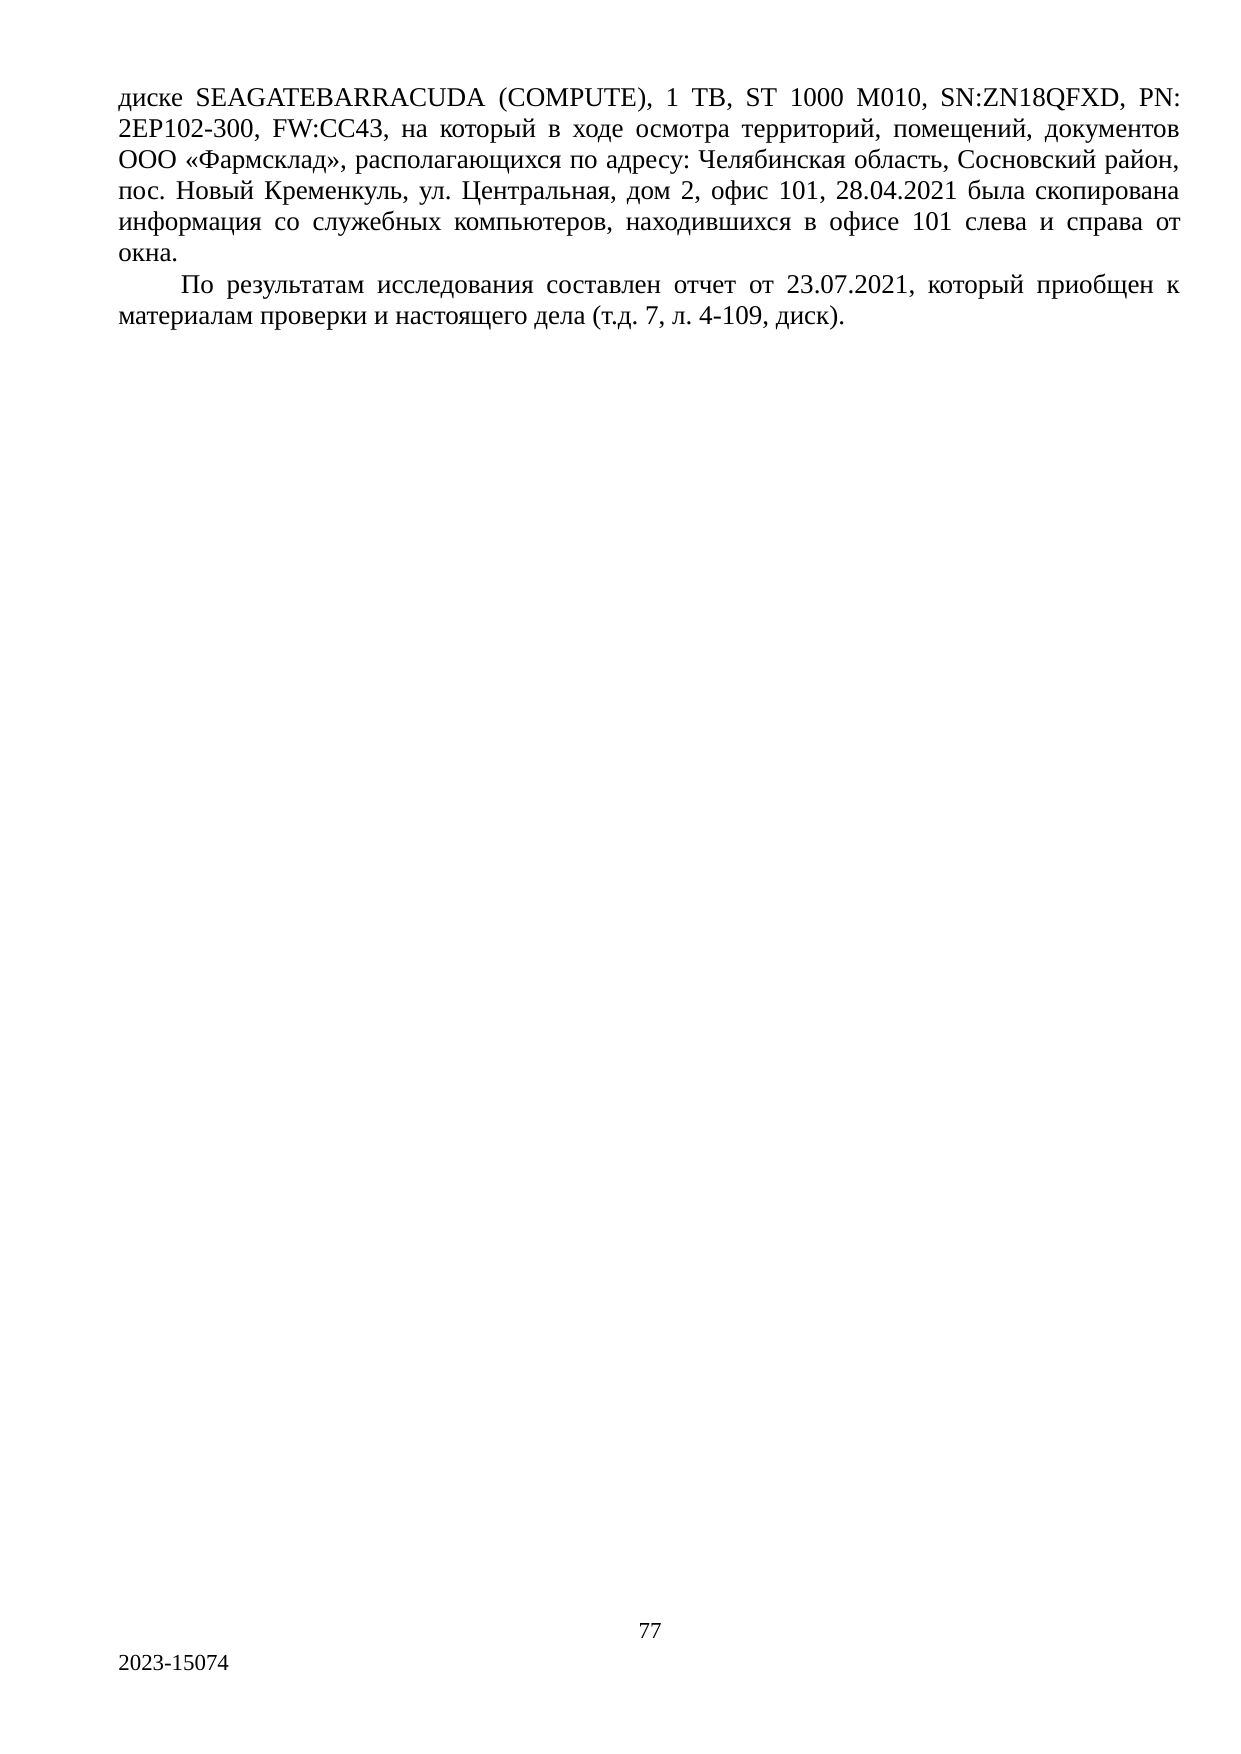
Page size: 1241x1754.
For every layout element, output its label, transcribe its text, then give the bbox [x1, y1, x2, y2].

text По результатам исследования составлен отчет от 23.07.2021, который приобщен к материалам проверки и настоящего дела (т.д. 7, л. 4-109, диск). [118, 268, 1181, 330]
text диске SEAGATEBARRACUDA (COMPUTE), 1 TB, ST 1000 M010, SN:ZN18QFXD, PN: 2EP102-300, FW:СС43, на который в ходе осмотра территорий, помещений, документов ООО «Фармсклад», располагающихся по адресу: Челябинская область, Сосновский район, пос. Новый Кременкуль, ул. Центральная, дом 2, офис 101, 28.04.2021 была скопирована информация со служебных компьютеров, находившихся в офисе 101 слева и справа от окна. [118, 81, 1181, 268]
